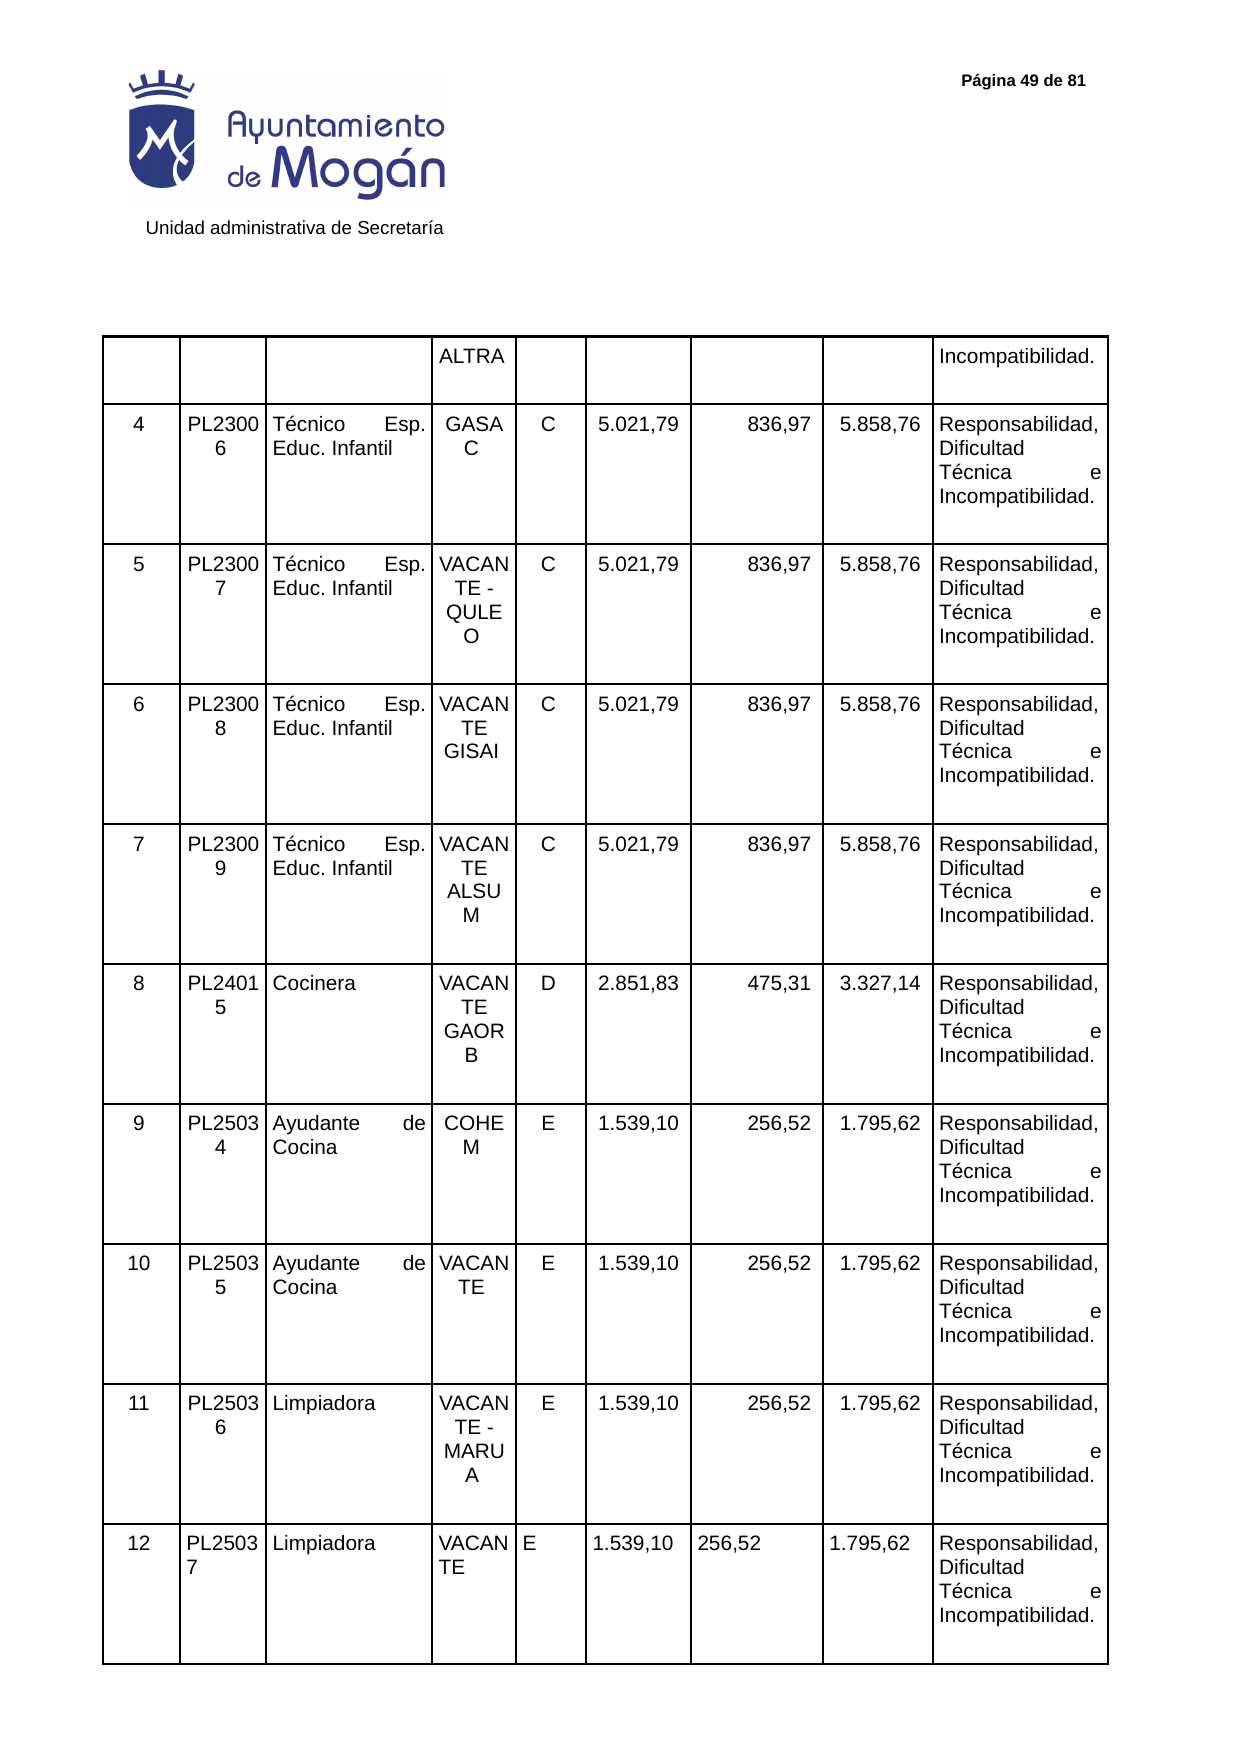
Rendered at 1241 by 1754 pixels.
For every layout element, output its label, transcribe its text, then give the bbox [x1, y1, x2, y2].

table_cell 836,97 [692, 545, 822, 683]
table_cell Responsabilidad, Dificultad Técnica e Incompatibilidad. [934, 825, 1107, 963]
table_cell 256,52 [692, 1245, 822, 1383]
table_cell PL24015 [181, 965, 265, 1103]
table_cell PL23009 [181, 825, 265, 963]
picture [128, 70, 445, 206]
table_cell PL23006 [181, 405, 265, 543]
table_cell 5.858,76 [824, 685, 932, 823]
table_cell 836,97 [692, 825, 822, 963]
table_cell Responsabilidad, Dificultad Técnica e Incompatibilidad. [934, 685, 1107, 823]
table_cell Responsabilidad, Dificultad Técnica e Incompatibilidad. [934, 405, 1107, 543]
table_cell E [517, 1385, 585, 1522]
table_cell 5.858,76 [824, 825, 932, 963]
table_cell 3.327,14 [824, 965, 932, 1103]
table_cell VACANTE GAORB [433, 965, 515, 1103]
table_cell Cocinera [267, 965, 431, 1103]
table_cell PL25035 [181, 1245, 265, 1383]
table_cell ALTRA [433, 338, 515, 403]
table_cell 12 [104, 1525, 179, 1662]
table_cell 5.858,76 [824, 545, 932, 683]
table_cell 4 [104, 405, 179, 543]
table_cell Responsabilidad, Dificultad Técnica e Incompatibilidad. [934, 1105, 1107, 1243]
table_cell 836,97 [692, 405, 822, 543]
table_cell PL25036 [181, 1385, 265, 1522]
table_cell [104, 338, 179, 403]
table_cell 7 [104, 825, 179, 963]
table_cell 5.021,79 [587, 545, 690, 683]
table_cell E [517, 1105, 585, 1243]
table_cell C [517, 545, 585, 683]
table_cell VACANTE [433, 1525, 515, 1662]
table_cell 256,52 [692, 1385, 822, 1522]
table_cell 5.021,79 [587, 405, 690, 543]
table_cell E [517, 1245, 585, 1383]
table_cell Ayudante de Cocina [267, 1105, 431, 1243]
table_cell Responsabilidad, Dificultad Técnica e Incompatibilidad. [934, 1245, 1107, 1383]
table_cell VACANTE [433, 1245, 515, 1383]
table_cell 1.539,10 [587, 1385, 690, 1522]
table_cell C [517, 405, 585, 543]
table_cell 8 [104, 965, 179, 1103]
table_cell 1.795,62 [824, 1105, 932, 1243]
table_cell 1.795,62 [824, 1525, 932, 1662]
table_cell Incompatibilidad. [934, 338, 1107, 403]
table_cell 1.539,10 [587, 1245, 690, 1383]
table_cell Limpiadora [267, 1385, 431, 1522]
table_cell VACANTE GISAI [433, 685, 515, 823]
table_cell Técnico Esp. Educ. Infantil [267, 685, 431, 823]
table_cell PL23007 [181, 545, 265, 683]
table_cell 6 [104, 685, 179, 823]
table_cell 9 [104, 1105, 179, 1243]
table_cell 836,97 [692, 685, 822, 823]
table_cell Técnico Esp. Educ. Infantil [267, 545, 431, 683]
table_cell 475,31 [692, 965, 822, 1103]
table_cell [181, 338, 265, 403]
table_cell 11 [104, 1385, 179, 1522]
table_cell Responsabilidad, Dificultad Técnica e Incompatibilidad. [934, 965, 1107, 1103]
table_cell VACANTE ALSUM [433, 825, 515, 963]
table_cell VACANTE - QULEO [433, 545, 515, 683]
table_cell Ayudante de Cocina [267, 1245, 431, 1383]
table_cell 5 [104, 545, 179, 683]
table_cell 256,52 [692, 1105, 822, 1243]
table_cell C [517, 685, 585, 823]
table_cell [587, 338, 690, 403]
table_cell 1.795,62 [824, 1245, 932, 1383]
table_cell 1.795,62 [824, 1385, 932, 1522]
table_cell Técnico Esp. Educ. Infantil [267, 405, 431, 543]
table_cell [517, 338, 585, 403]
table_cell 5.858,76 [824, 405, 932, 543]
table_cell 1.539,10 [587, 1525, 690, 1662]
table_cell PL23008 [181, 685, 265, 823]
table_cell 5.021,79 [587, 685, 690, 823]
table_cell GASAC [433, 405, 515, 543]
table_cell [692, 338, 822, 403]
table_cell Responsabilidad, Dificultad Técnica e Incompatibilidad. [934, 545, 1107, 683]
table_cell [824, 338, 932, 403]
table_cell Limpiadora [267, 1525, 431, 1662]
table_cell 256,52 [692, 1525, 822, 1662]
table_cell Responsabilidad, Dificultad Técnica e Incompatibilidad. [934, 1385, 1107, 1522]
table_cell Técnico Esp. Educ. Infantil [267, 825, 431, 963]
table_cell Responsabilidad, Dificultad Técnica e Incompatibilidad. [934, 1525, 1107, 1662]
table_cell 1.539,10 [587, 1105, 690, 1243]
table_cell C [517, 825, 585, 963]
table_cell D [517, 965, 585, 1103]
table_cell PL25034 [181, 1105, 265, 1243]
table_cell [267, 338, 431, 403]
table_cell 2.851,83 [587, 965, 690, 1103]
table_cell COHEM [433, 1105, 515, 1243]
table_cell PL25037 [181, 1525, 265, 1662]
table_cell E [517, 1525, 585, 1662]
table_cell VACANTE - MARUA [433, 1385, 515, 1522]
table_cell 10 [104, 1245, 179, 1383]
table_cell 5.021,79 [587, 825, 690, 963]
